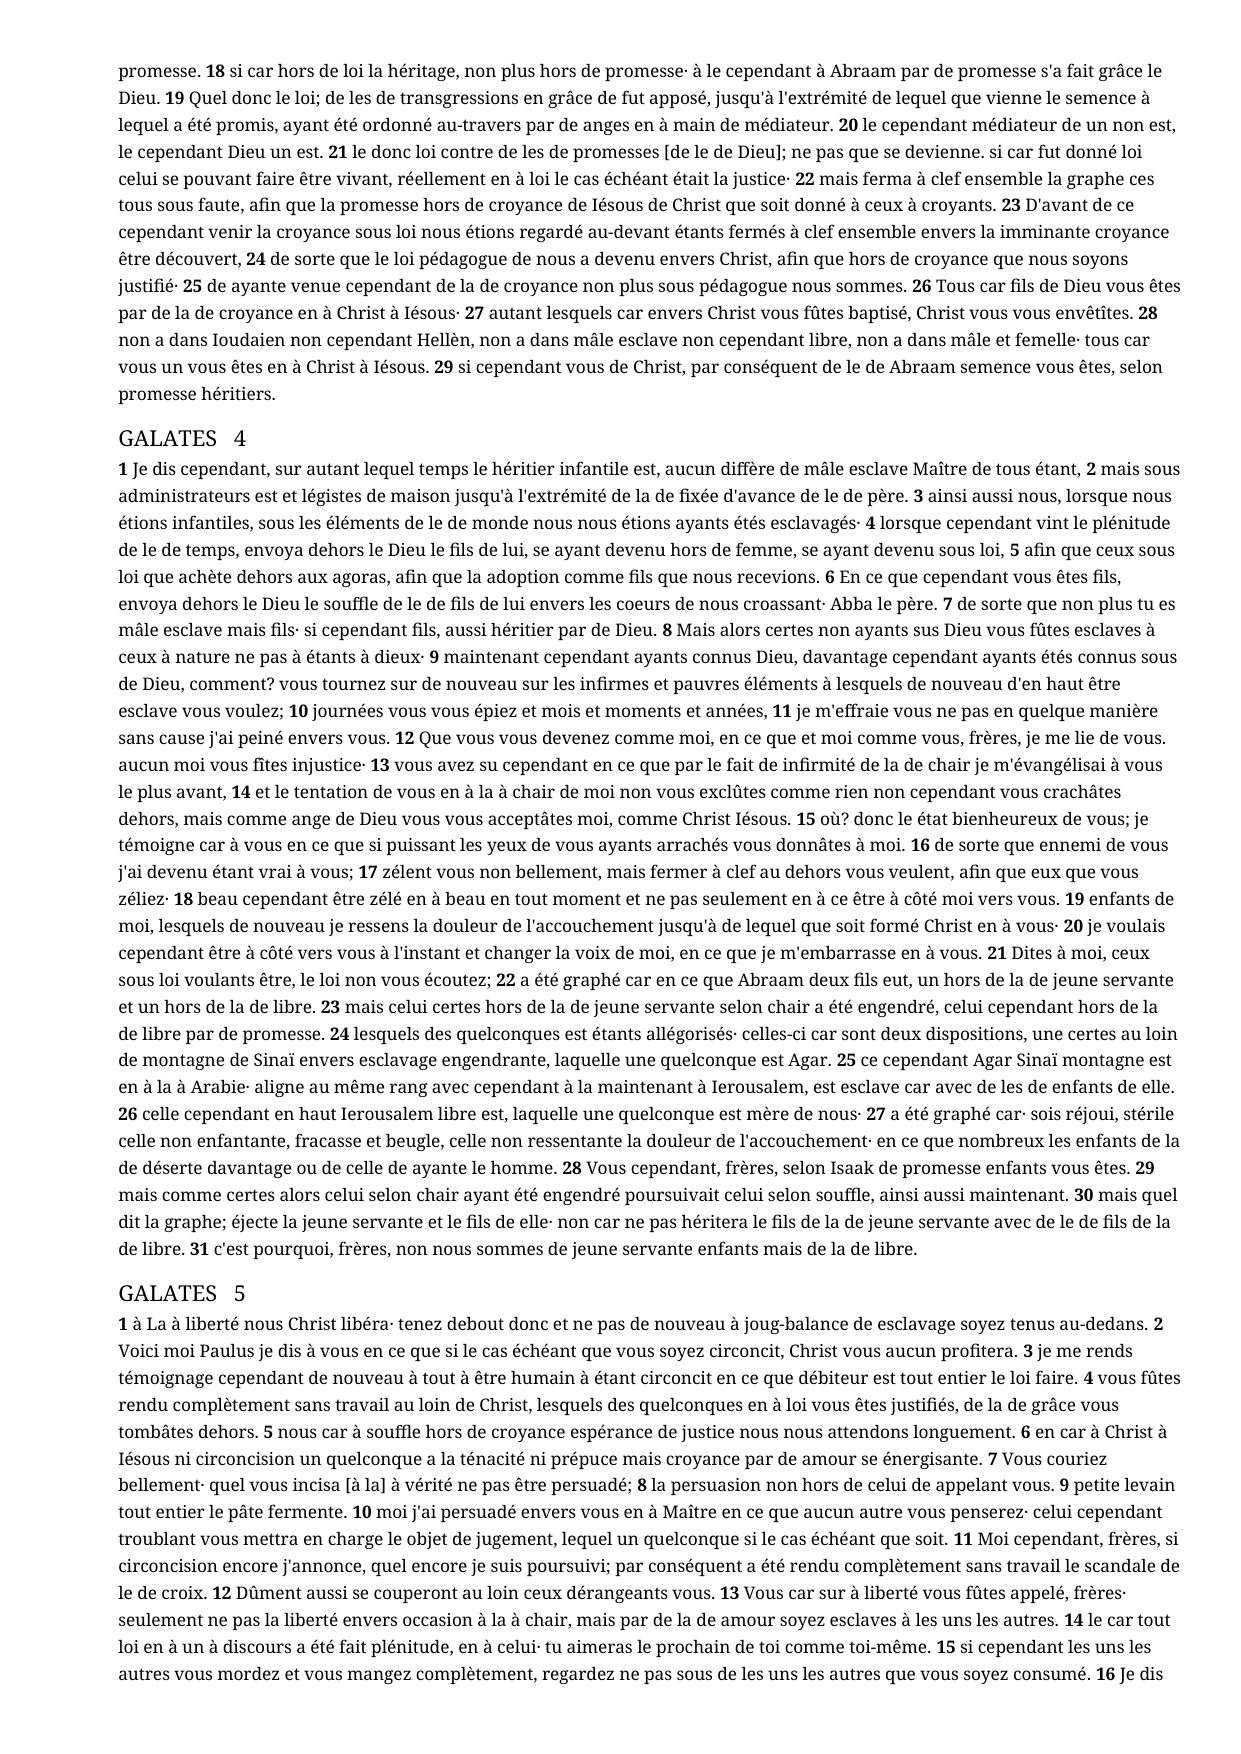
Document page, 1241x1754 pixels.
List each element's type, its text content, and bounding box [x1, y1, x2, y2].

text GALATES 4 [118, 423, 1181, 453]
text 1 Je dis cependant, sur autant lequel temps le héritier infantile est, aucun diffère de mâle esclave Maître de tous étant, 2 mais sous administrateurs est et légistes de maison jusqu'à l'extrémité de la de fixée d'avance de le de père. 3 ainsi aussi nous, lorsque nous étions infantiles, sous les éléments de le de monde nous nous étions ayants étés esclavagés· 4 lorsque cependant vint le plénitude de le de temps, envoya dehors le Dieu le fils de lui, se ayant devenu hors de femme, se ayant devenu sous loi, 5 afin que ceux sous loi que achète dehors aux agoras, afin que la adoption comme fils que nous recevions. 6 En ce que cependant vous êtes fils, envoya dehors le Dieu le souffle de le de fils de lui envers les coeurs de nous croassant· Abba le père. 7 de sorte que non plus tu es mâle esclave mais fils· si cependant fils, aussi héritier par de Dieu. 8 Mais alors certes non ayants sus Dieu vous fûtes esclaves à ceux à nature ne pas à étants à dieux· 9 maintenant cependant ayants connus Dieu, davantage cependant ayants étés connus sous de Dieu, comment? vous tournez sur de nouveau sur les infirmes et pauvres éléments à lesquels de nouveau d'en haut être esclave vous voulez; 10 journées vous vous épiez et mois et moments et années, 11 je m'effraie vous ne pas en quelque manière sans cause j'ai peiné envers vous. 12 Que vous vous devenez comme moi, en ce que et moi comme vous, frères, je me lie de vous. aucun moi vous fîtes injustice· 13 vous avez su cependant en ce que par le fait de infirmité de la de chair je m'évangélisai à vous le plus avant, 14 et le tentation de vous en à la à chair de moi non vous exclûtes comme rien non cependant vous crachâtes dehors, mais comme ange de Dieu vous vous acceptâtes moi, comme Christ Iésous. 15 où? donc le état bienheureux de vous; je témoigne car à vous en ce que si puissant les yeux de vous ayants arrachés vous donnâtes à moi. 16 de sorte que ennemi de vous j'ai devenu étant vrai à vous; 17 zélent vous non bellement, mais fermer à clef au dehors vous veulent, afin que eux que vous zéliez· 18 beau cependant être zélé en à beau en tout moment et ne pas seulement en à ce être à côté moi vers vous. 19 enfants de moi, lesquels de nouveau je ressens la douleur de l'accouchement jusqu'à de lequel que soit formé Christ en à vous· 20 je voulais cependant être à côté vers vous à l'instant et changer la voix de moi, en ce que je m'embarrasse en à vous. 21 Dites à moi, ceux sous loi voulants être, le loi non vous écoutez; 22 a été graphé car en ce que Abraam deux fils eut, un hors de la de jeune servante et un hors de la de libre. 23 mais celui certes hors de la de jeune servante selon chair a été engendré, celui cependant hors de la de libre par de promesse. 24 lesquels des quelconques est étants allégorisés· celles-ci car sont deux dispositions, une certes au loin de montagne de Sinaï envers esclavage engendrante, laquelle une quelconque est Agar. 25 ce cependant Agar Sinaï montagne est en à la à Arabie· aligne au même rang avec cependant à la maintenant à Ierousalem, est esclave car avec de les de enfants de elle. 26 celle cependant en haut Ierousalem libre est, laquelle une quelconque est mère de nous· 27 a été graphé car· sois réjoui, stérile celle non enfantante, fracasse et beugle, celle non ressentante la douleur de l'accouchement· en ce que nombreux les enfants de la de déserte davantage ou de celle de ayante le homme. 28 Vous cependant, frères, selon Isaak de promesse enfants vous êtes. 29 mais comme certes alors celui selon chair ayant été engendré poursuivait celui selon souffle, ainsi aussi maintenant. 30 mais quel dit la graphe; éjecte la jeune servante et le fils de elle· non car ne pas héritera le fils de la de jeune servante avec de le de fils de la de libre. 31 c'est pourquoi, frères, non nous sommes de jeune servante enfants mais de la de libre. [118, 457, 1181, 1260]
text GALATES 5 [118, 1278, 1181, 1308]
text promesse. 18 si car hors de loi la héritage, non plus hors de promesse· à le cependant à Abraam par de promesse s'a fait grâce le Dieu. 19 Quel donc le loi; de les de transgressions en grâce de fut apposé, jusqu'à l'extrémité de lequel que vienne le semence à lequel a été promis, ayant été ordonné au-travers par de anges en à main de médiateur. 20 le cependant médiateur de un non est, le cependant Dieu un est. 21 le donc loi contre de les de promesses [de le de Dieu]; ne pas que se devienne. si car fut donné loi celui se pouvant faire être vivant, réellement en à loi le cas échéant était la justice· 22 mais ferma à clef ensemble la graphe ces tous sous faute, afin que la promesse hors de croyance de Iésous de Christ que soit donné à ceux à croyants. 23 D'avant de ce cependant venir la croyance sous loi nous étions regardé au-devant étants fermés à clef ensemble envers la imminante croyance être découvert, 24 de sorte que le loi pédagogue de nous a devenu envers Christ, afin que hors de croyance que nous soyons justifié· 25 de ayante venue cependant de la de croyance non plus sous pédagogue nous sommes. 26 Tous car fils de Dieu vous êtes par de la de croyance en à Christ à Iésous· 27 autant lesquels car envers Christ vous fûtes baptisé, Christ vous vous envêtîtes. 28 non a dans Ioudaien non cependant Hellèn, non a dans mâle esclave non cependant libre, non a dans mâle et femelle· tous car vous un vous êtes en à Christ à Iésous. 29 si cependant vous de Christ, par conséquent de le de Abraam semence vous êtes, selon promesse héritiers. [118, 59, 1181, 405]
text 1 à La à liberté nous Christ libéra· tenez debout donc et ne pas de nouveau à joug-balance de esclavage soyez tenus au-dedans. 2 Voici moi Paulus je dis à vous en ce que si le cas échéant que vous soyez circoncit, Christ vous aucun profitera. 3 je me rends témoignage cependant de nouveau à tout à être humain à étant circoncit en ce que débiteur est tout entier le loi faire. 4 vous fûtes rendu complètement sans travail au loin de Christ, lesquels des quelconques en à loi vous êtes justifiés, de la de grâce vous tombâtes dehors. 5 nous car à souffle hors de croyance espérance de justice nous nous attendons longuement. 6 en car à Christ à Iésous ni circoncision un quelconque a la ténacité ni prépuce mais croyance par de amour se énergisante. 7 Vous couriez bellement· quel vous incisa [à la] à vérité ne pas être persuadé; 8 la persuasion non hors de celui de appelant vous. 9 petite levain tout entier le pâte fermente. 10 moi j'ai persuadé envers vous en à Maître en ce que aucun autre vous penserez· celui cependant troublant vous mettra en charge le objet de jugement, lequel un quelconque si le cas échéant que soit. 11 Moi cependant, frères, si circoncision encore j'annonce, quel encore je suis poursuivi; par conséquent a été rendu complètement sans travail le scandale de le de croix. 12 Dûment aussi se couperont au loin ceux dérangeants vous. 13 Vous car sur à liberté vous fûtes appelé, frères· seulement ne pas la liberté envers occasion à la à chair, mais par de la de amour soyez esclaves à les uns les autres. 14 le car tout loi en à un à discours a été fait plénitude, en à celui· tu aimeras le prochain de toi comme toi-même. 15 si cependant les uns les autres vous mordez et vous mangez complètement, regardez ne pas sous de les uns les autres que vous soyez consumé. 16 Je dis [118, 1312, 1181, 1685]
